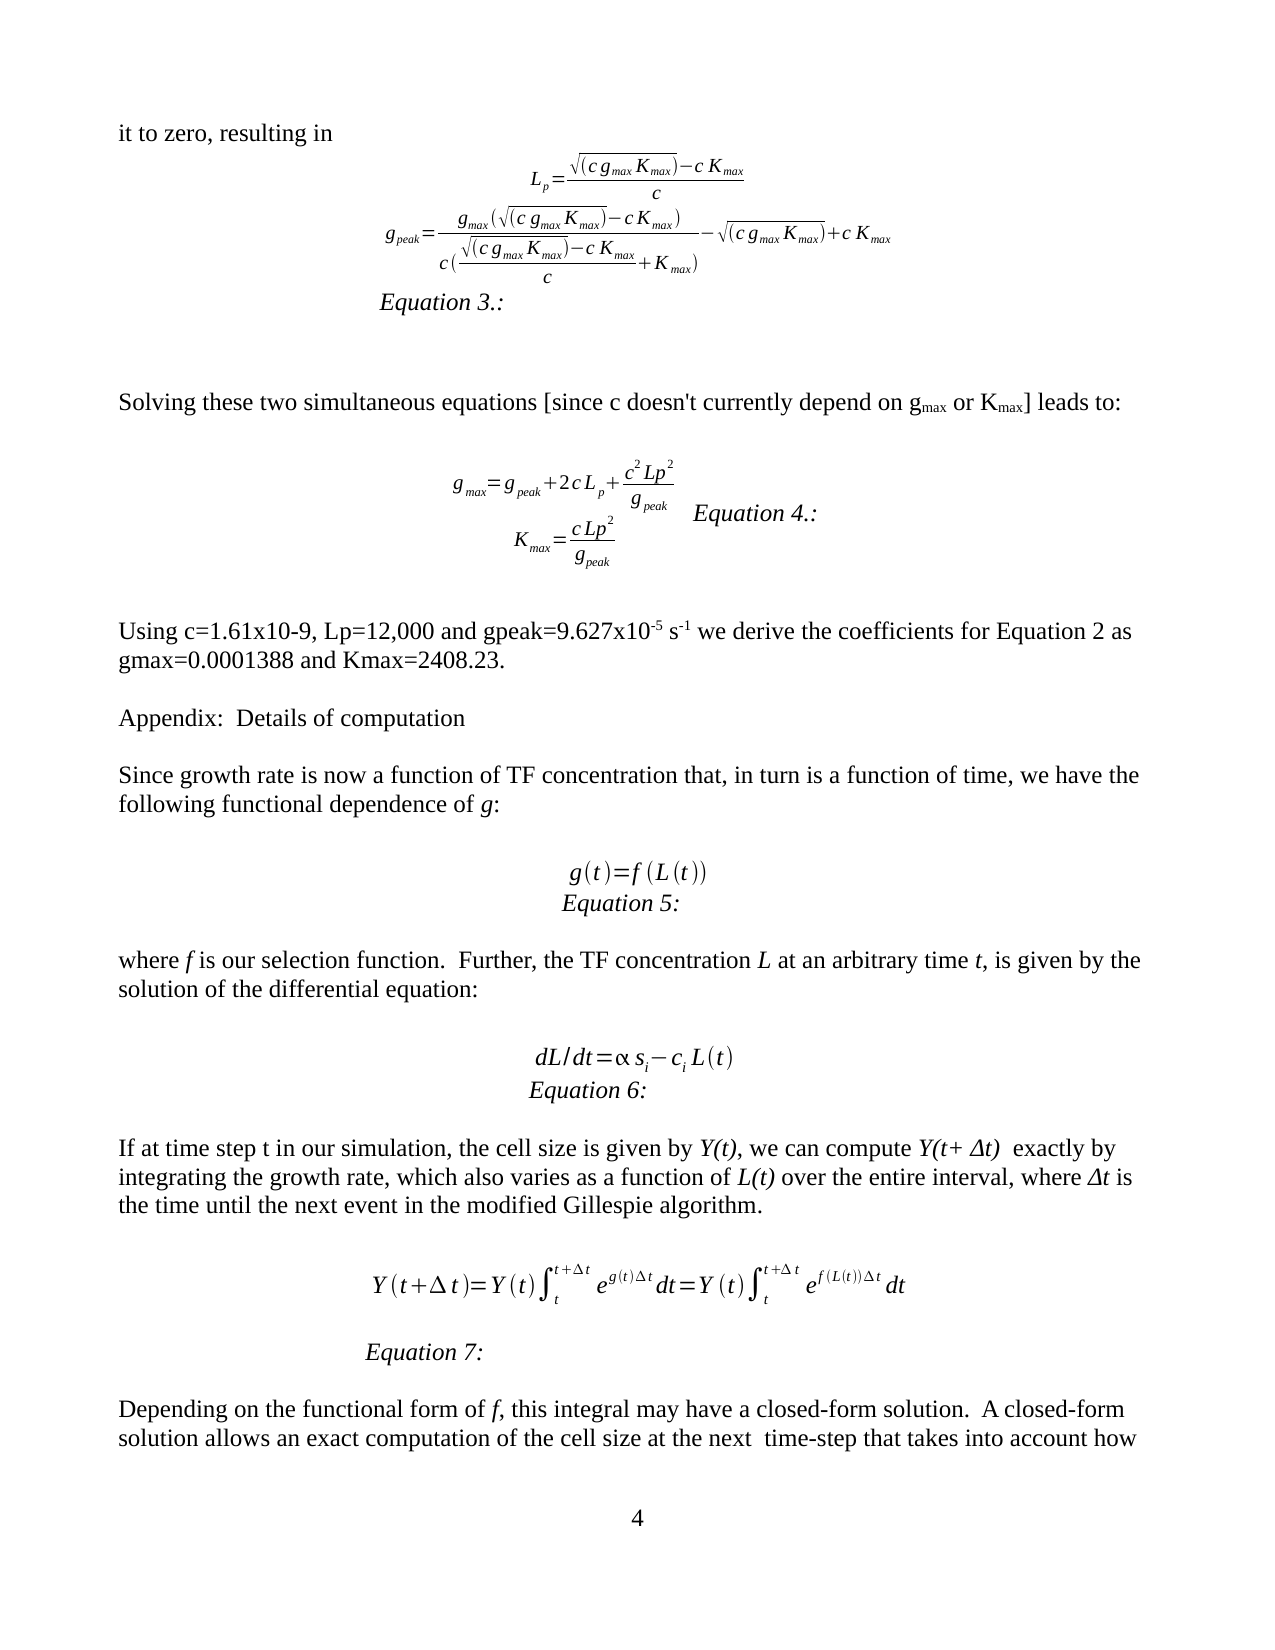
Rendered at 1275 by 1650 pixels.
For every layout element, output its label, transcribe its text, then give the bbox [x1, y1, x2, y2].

text Equation 6: [529, 1044, 740, 1104]
text Appendix: Details of computation [118, 703, 1157, 731]
text Equation 5: [562, 859, 713, 916]
text Solving these two simultaneous equations [since c doesn't currently depend on gmax or Kmax] leads to: [118, 387, 1157, 416]
text Since growth rate is now a function of TF concentration that, in turn is a function of time, we have the following functional dependence of g: [118, 760, 1157, 818]
text it to zero, resulting in [118, 118, 1157, 147]
text Equation 3.: [379, 159, 896, 316]
text Depending on the functional form of f, this integral may have a closed-form solution. A closed-form solution allows an exact computation of the cell size at the next time-step that takes into account how [118, 1394, 1157, 1452]
text Equation 7: [365, 1260, 910, 1365]
text If at time step t in our simulation, the cell size is given by Y(t), we can compute Y(t+ Δt) exactly by integrating the growth rate, which also varies as a function of L(t) over the entire interval, where Δt is the time until the next event in the modified Gillespie algorithm. [118, 1133, 1157, 1219]
text Using c=1.61x10-9, Lp=12,000 and gpeak=9.627x10-5 s-1 we derive the coefficients for Equation 2 as gmax=0.0001388 and Kmax=2408.23. [118, 616, 1157, 674]
text where f is our selection function. Further, the TF concentration L at an arbitrary time t, is given by the solution of the differential equation: [118, 945, 1157, 1003]
text Equation 4.: [435, 457, 840, 569]
